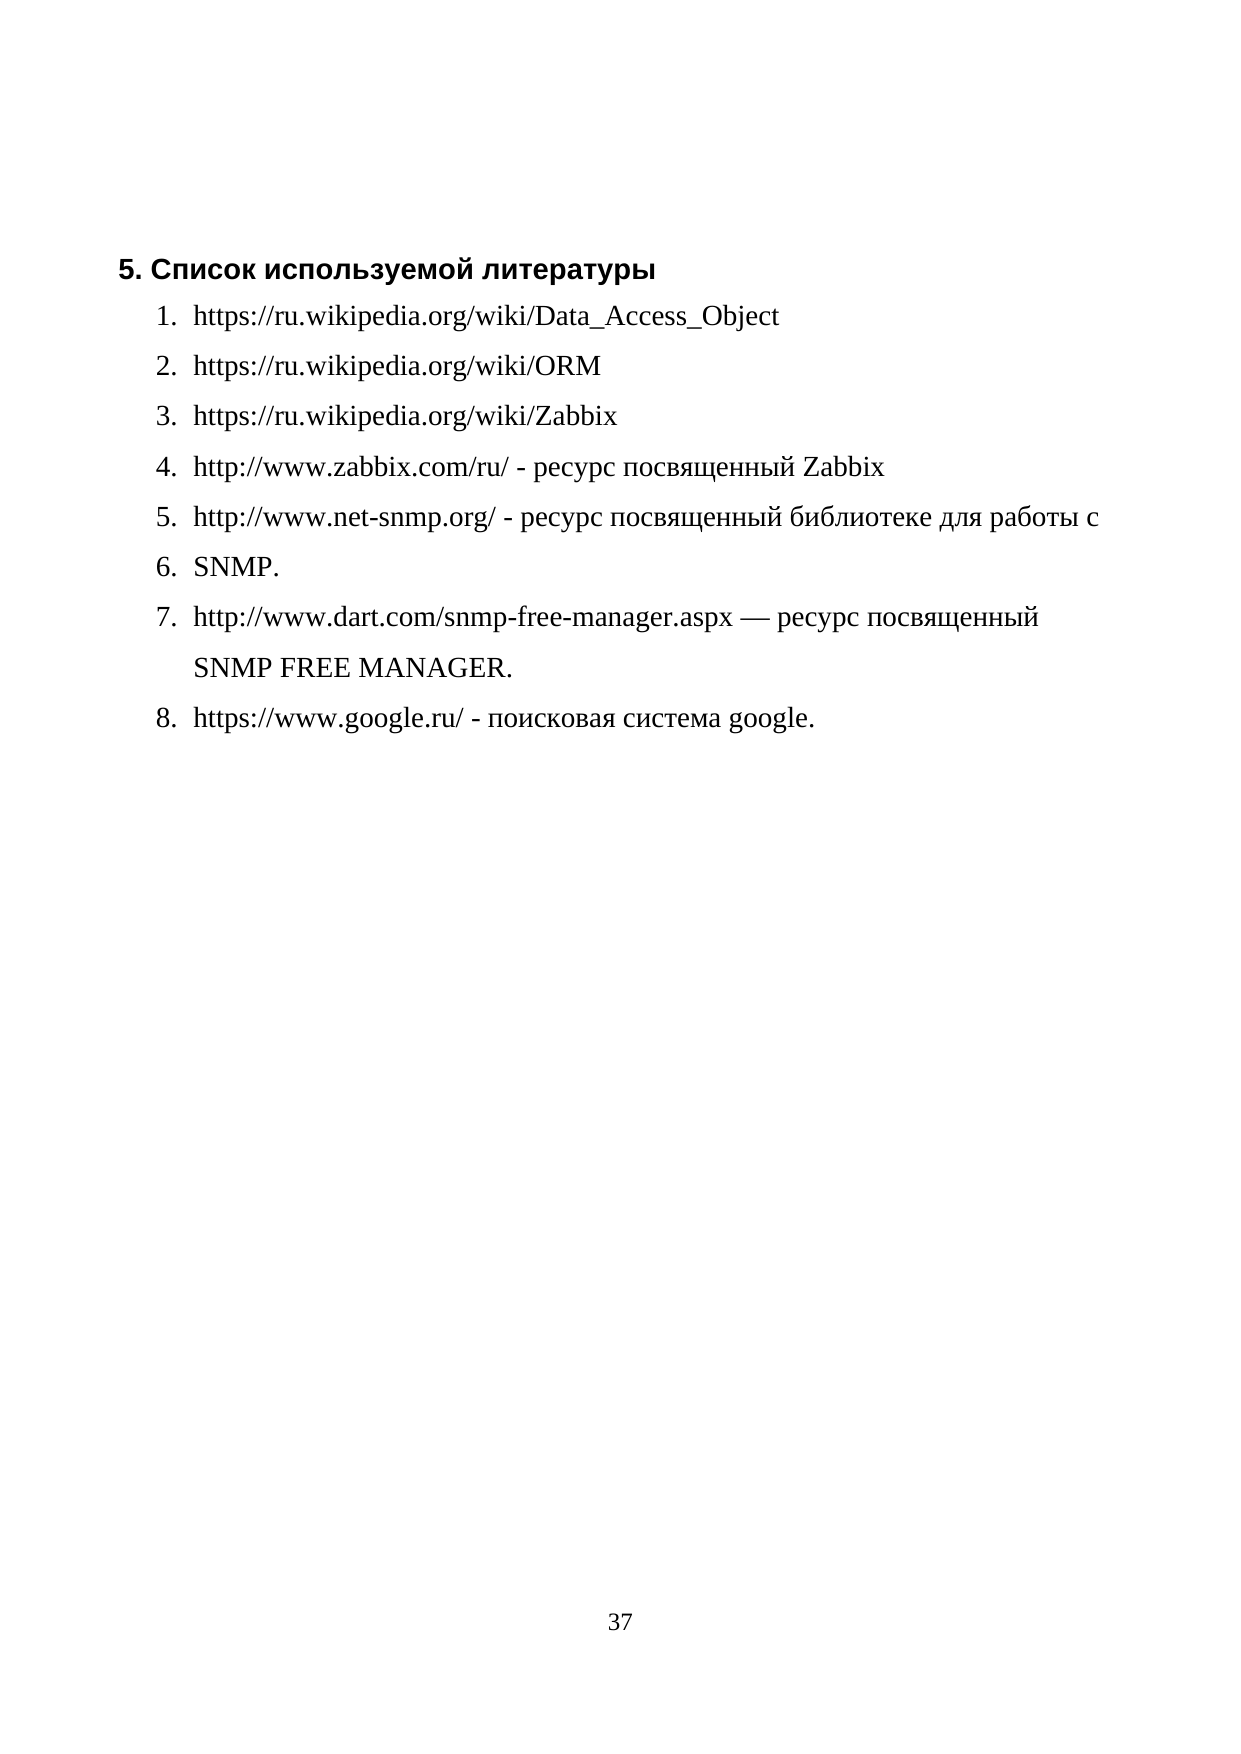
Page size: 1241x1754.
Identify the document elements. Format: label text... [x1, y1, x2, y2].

list SNMP. [156, 549, 1122, 583]
list http://www.net-snmp.org/ - ресурс посвященный библиотеке для работы с [156, 499, 1122, 532]
list https://ru.wikipedia.org/wiki/Zabbix [156, 398, 1122, 432]
list https://ru.wikipedia.org/wiki/Data_Access_Object [156, 298, 1122, 331]
subtitle 5. Список используемой литературы [118, 252, 1122, 285]
list http://www.dart.com/snmp-free-manager.aspx — ресурс посвященный SNMP FREE MANAGER. [156, 599, 1122, 683]
list https://www.google.ru/ - поисковая система google. [156, 700, 1122, 734]
list http://www.zabbix.com/ru/ - ресурс посвященный Zabbix [156, 449, 1122, 482]
list https://ru.wikipedia.org/wiki/ORM [156, 348, 1122, 382]
